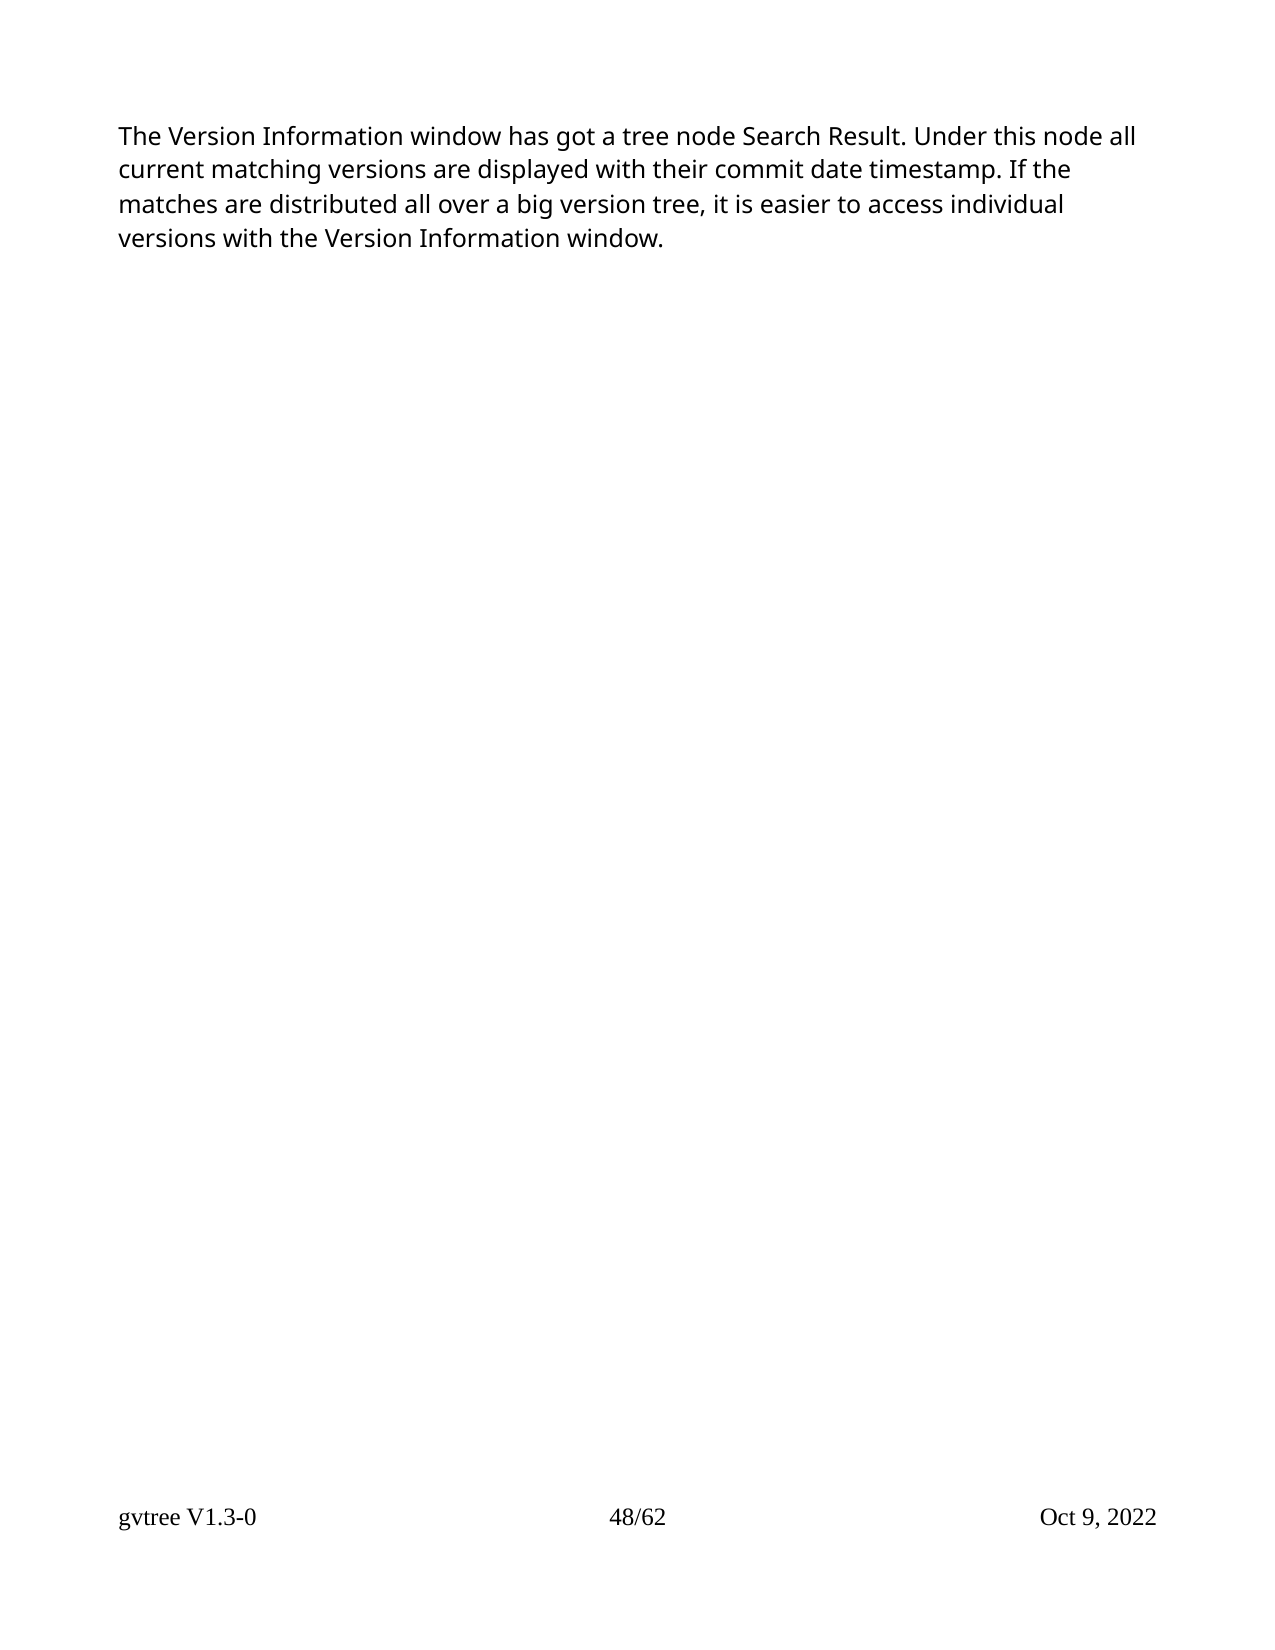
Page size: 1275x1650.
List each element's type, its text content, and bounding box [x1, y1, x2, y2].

text The Version Information window has got a tree node Search Result. Under this node all current matching versions are displayed with their commit date timestamp. If the matches are distributed all over a big version tree, it is easier to access individual versions with the Version Information window. [118, 118, 1157, 254]
